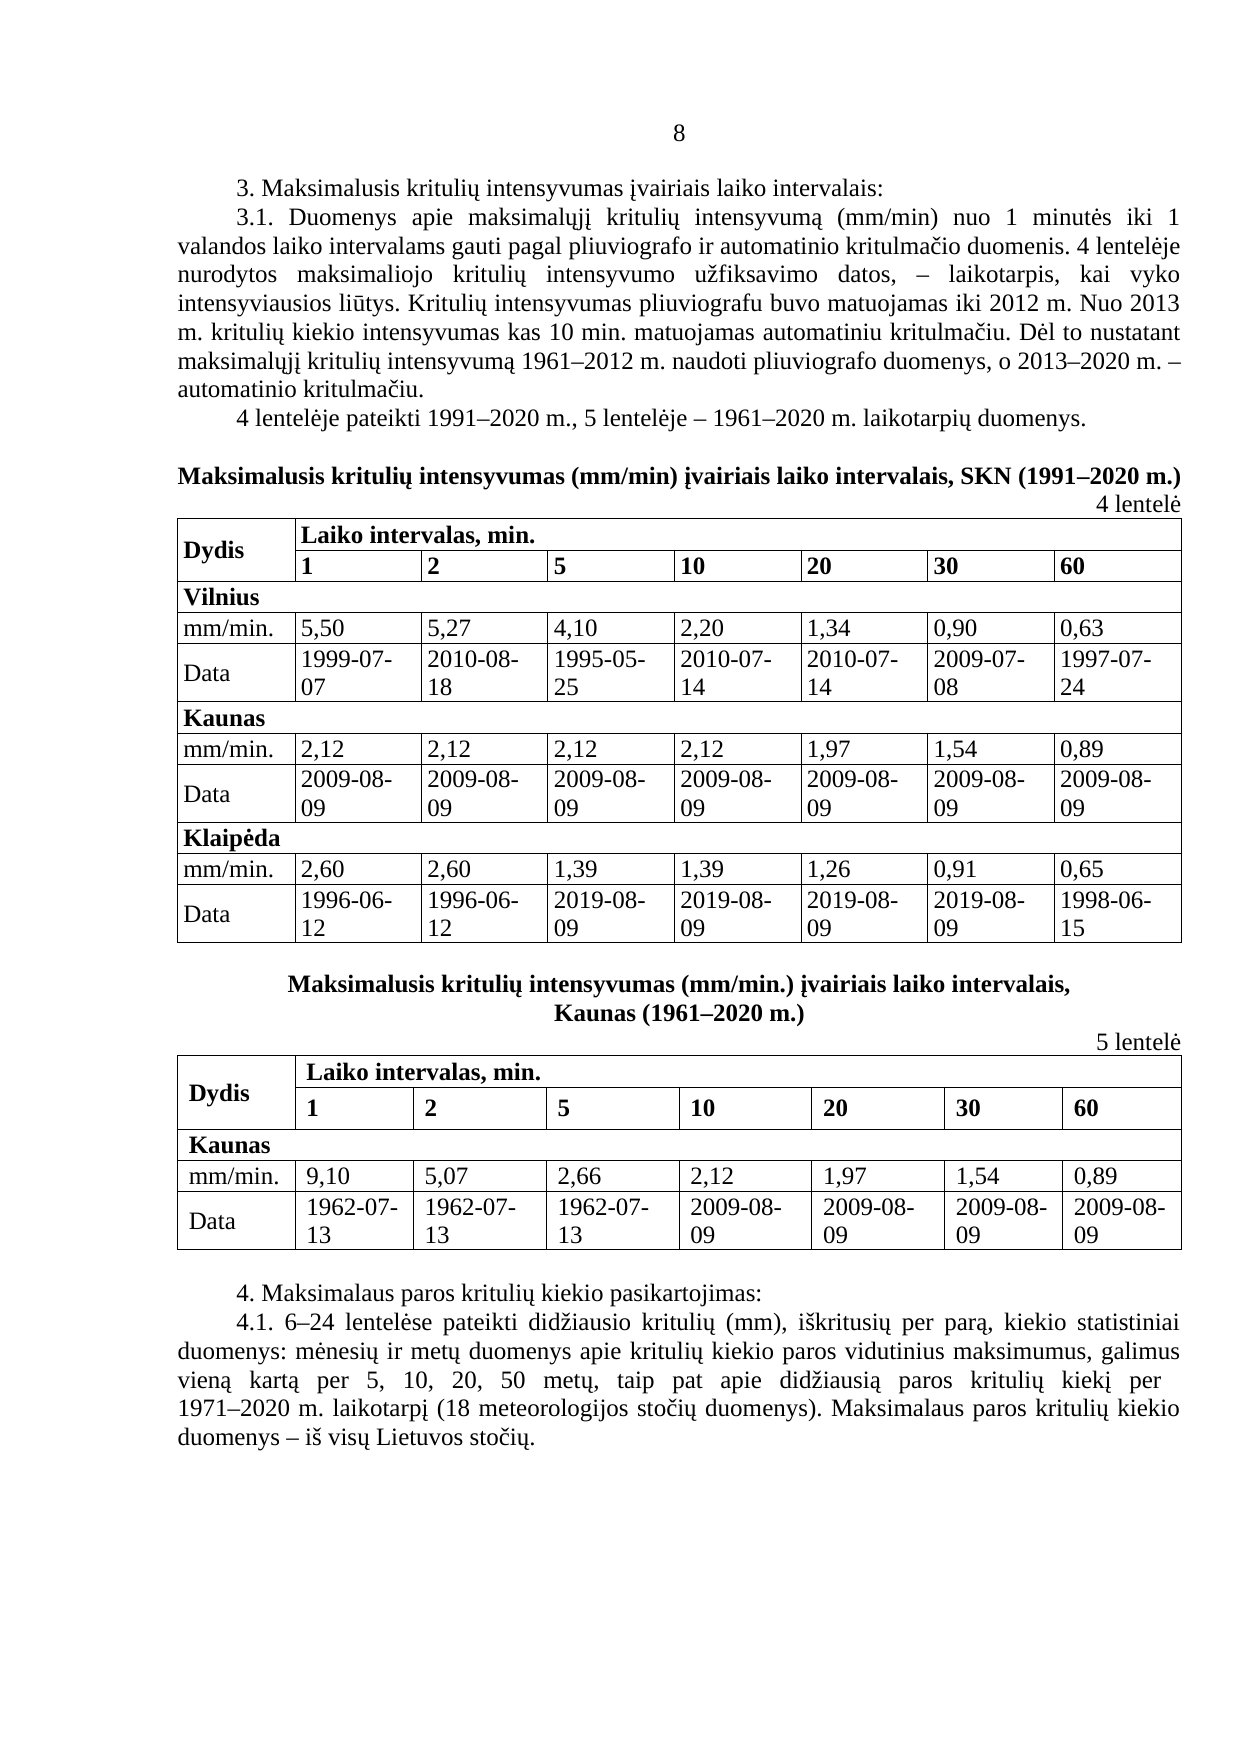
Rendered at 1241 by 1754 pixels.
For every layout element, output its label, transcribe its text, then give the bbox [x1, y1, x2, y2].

table_cell 1,39 [548, 854, 674, 884]
table_cell 1 [296, 551, 421, 581]
table_cell 2,20 [675, 613, 801, 643]
table_cell 30 [945, 1088, 1062, 1129]
text 3. Maksimalusis kritulių intensyvumas įvairiais laiko intervalais: [177, 173, 1181, 202]
table_cell mm/min. [178, 1161, 295, 1191]
table_cell Kaunas [178, 702, 1181, 732]
table_cell Data [178, 644, 295, 701]
table_cell Data [178, 765, 295, 822]
table_cell 5,27 [422, 613, 547, 643]
table_cell 4,10 [548, 613, 674, 643]
table_cell mm/min. [178, 734, 295, 764]
table_cell 5,07 [414, 1161, 546, 1191]
table_cell 2 [422, 551, 547, 581]
table_cell 5 [548, 551, 674, 581]
text 4.1. 6–24 lentelėse pateikti didžiausio kritulių (mm), iškritusių per parą, kiekio statistiniai duomenys: mėnesių ir metų duomenys apie kritulių kiekio paros vidutinius maksimumus, galimus vieną kartą per 5, 10, 20, 50 metų, taip pat apie didžiausią paros kritulių kiekį per 1971–2020 m. laikotarpį (18 meteorologijos stočių duomenys). Maksimalaus paros kritulių kiekio duomenys – iš visų Lietuvos stočių. [177, 1307, 1181, 1451]
table_cell 2010-08-18 [422, 644, 547, 701]
table_cell 1962-07-13 [296, 1192, 413, 1249]
table_header Laiko intervalas, min. [296, 1056, 1181, 1087]
text 4 lentelėje pateikti 1991–2020 m., 5 lentelėje – 1961–2020 m. laikotarpių duomenys. [177, 403, 1181, 432]
table_header Laiko intervalas, min. [296, 519, 1181, 549]
table_cell 20 [802, 551, 927, 581]
table_cell 1996-06-12 [296, 885, 421, 942]
table_cell 1962-07-13 [547, 1192, 679, 1249]
table_cell 2,12 [422, 734, 547, 764]
table_cell 1999-07-07 [296, 644, 421, 701]
table_cell 0,89 [1055, 734, 1181, 764]
text 5 lentelė [177, 1027, 1181, 1055]
table_cell 1,39 [675, 854, 801, 884]
table_cell 0,63 [1055, 613, 1181, 643]
table_cell 2009-08-09 [1055, 765, 1181, 822]
table_cell 1,54 [945, 1161, 1062, 1191]
table_cell 60 [1063, 1088, 1181, 1129]
table_cell 1 [296, 1088, 413, 1129]
table_cell 2019-08-09 [802, 885, 927, 942]
table_cell 2,60 [422, 854, 547, 884]
table_cell 2 [414, 1088, 546, 1129]
table_cell 0,90 [928, 613, 1054, 643]
text 3.1. Duomenys apie maksimalųjį kritulių intensyvumą (mm/min) nuo 1 minutės iki 1 valandos laiko intervalams gauti pagal pliuviografo ir automatinio kritulmačio duomenis. 4 lentelėje nurodytos maksimaliojo kritulių intensyvumo užfiksavimo datos, – laikotarpis, kai vyko intensyviausios liūtys. Kritulių intensyvumas pliuviografu buvo matuojamas iki 2012 m. Nuo 2013 m. kritulių kiekio intensyvumas kas 10 min. matuojamas automatiniu kritulmačiu. Dėl to nustatant maksimalųjį kritulių intensyvumą 1961–2012 m. naudoti pliuviografo duomenys, o 2013–2020 m. – automatinio kritulmačiu. [177, 202, 1181, 403]
table_cell 60 [1055, 551, 1181, 581]
table_cell 0,91 [928, 854, 1054, 884]
text Kaunas (1961–2020 m.) [177, 998, 1181, 1027]
table_cell 1962-07-13 [414, 1192, 546, 1249]
table_header Dydis [178, 1056, 295, 1129]
table_cell 2009-08-09 [802, 765, 927, 822]
table_cell 1,54 [928, 734, 1054, 764]
table_cell 10 [675, 551, 801, 581]
table_cell Data [178, 885, 295, 942]
table_cell 2010-07-14 [675, 644, 801, 701]
table_cell 1998-06-15 [1055, 885, 1181, 942]
table_cell 2009-07-08 [928, 644, 1054, 701]
table_cell mm/min. [178, 854, 295, 884]
table_cell 1,97 [802, 734, 927, 764]
table_cell 2,12 [675, 734, 801, 764]
table_cell 20 [812, 1088, 944, 1129]
table_cell 2009-08-09 [812, 1192, 944, 1249]
table_cell 5 [547, 1088, 679, 1129]
table_cell 2009-08-09 [945, 1192, 1062, 1249]
table_cell Kaunas [178, 1130, 1181, 1160]
table_cell 2019-08-09 [675, 885, 801, 942]
table_cell 2010-07-14 [802, 644, 927, 701]
table_cell 5,50 [296, 613, 421, 643]
table_cell 2,66 [547, 1161, 679, 1191]
table_cell 2009-08-09 [680, 1192, 811, 1249]
table_cell 2,12 [296, 734, 421, 764]
table_cell 2,12 [680, 1161, 811, 1191]
table_header Dydis [178, 519, 295, 581]
table_cell 1,26 [802, 854, 927, 884]
table_cell 0,65 [1055, 854, 1181, 884]
table_cell 2019-08-09 [548, 885, 674, 942]
table_cell 2,12 [548, 734, 674, 764]
table_cell 1,34 [802, 613, 927, 643]
table_cell Data [178, 1192, 295, 1249]
table_cell 1995-05-25 [548, 644, 674, 701]
table_cell mm/min. [178, 613, 295, 643]
table_cell 1996-06-12 [422, 885, 547, 942]
table_cell 9,10 [296, 1161, 413, 1191]
text Maksimalusis kritulių intensyvumas (mm/min.) įvairiais laiko intervalais, [177, 969, 1181, 998]
text Maksimalusis kritulių intensyvumas (mm/min) įvairiais laiko intervalais, SKN (1991–2020 m.) [177, 461, 1181, 489]
table_cell 2,60 [296, 854, 421, 884]
text 4 lentelė [177, 489, 1181, 518]
table_cell 2009-08-09 [1063, 1192, 1181, 1249]
table_cell 2009-08-09 [675, 765, 801, 822]
table_cell 1,97 [812, 1161, 944, 1191]
table_cell 2009-08-09 [548, 765, 674, 822]
table_cell Vilnius [178, 582, 1181, 612]
table_cell 0,89 [1063, 1161, 1181, 1191]
table_cell 2009-08-09 [928, 765, 1054, 822]
table_cell 1997-07-24 [1055, 644, 1181, 701]
table_cell Klaipėda [178, 823, 1181, 853]
table_cell 30 [928, 551, 1054, 581]
table_cell 2009-08-09 [296, 765, 421, 822]
table_cell 2019-08-09 [928, 885, 1054, 942]
table_cell 10 [680, 1088, 811, 1129]
text 4. Maksimalaus paros kritulių kiekio pasikartojimas: [177, 1278, 1181, 1307]
table_cell 2009-08-09 [422, 765, 547, 822]
